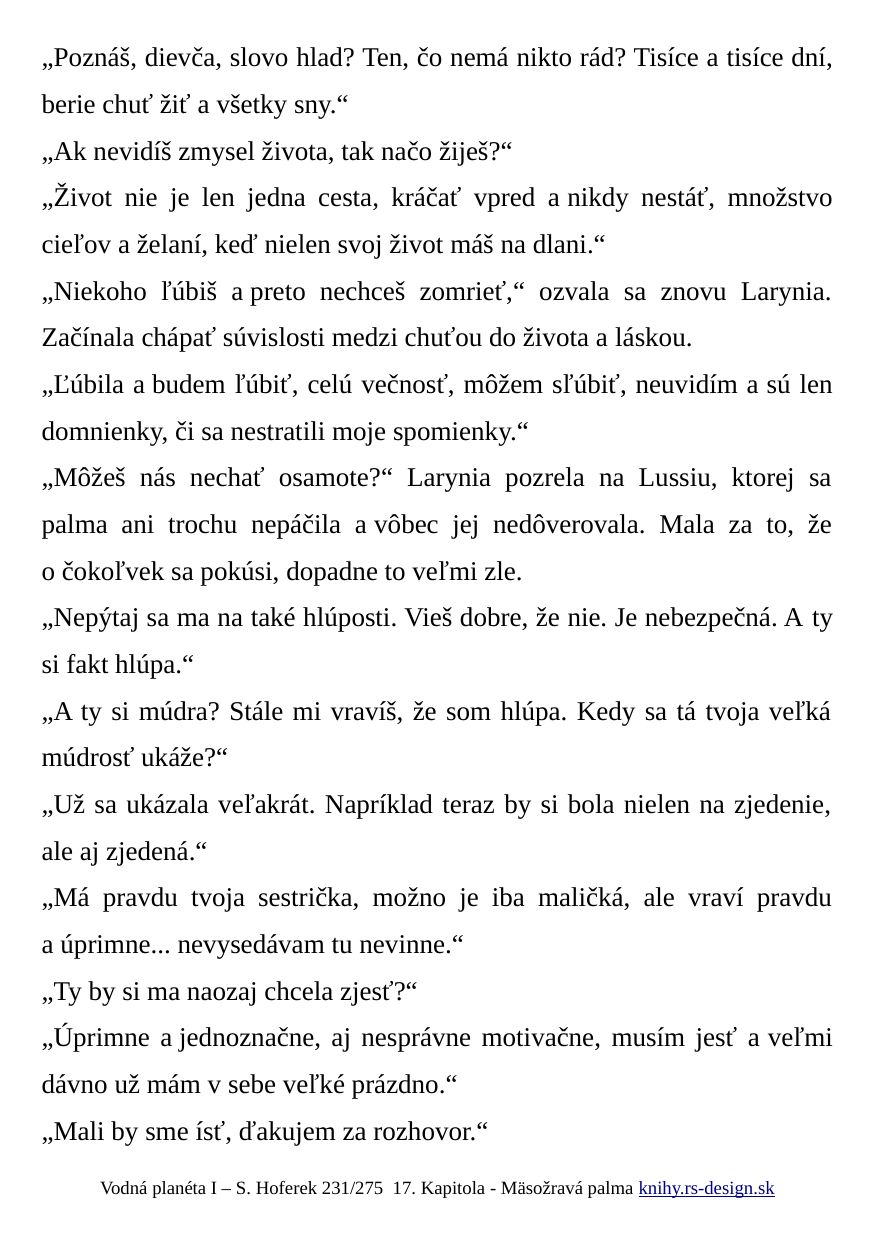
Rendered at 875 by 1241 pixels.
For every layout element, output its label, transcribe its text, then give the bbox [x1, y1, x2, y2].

text „Už sa ukázala veľakrát. Napríklad teraz by si bola nielen na zjedenie, ale aj zjedená.“ [41, 788, 833, 866]
text „Má pravdu tvoja sestrička, možno je iba maličká, ale vraví pravdu a úprimne... nevysedávam tu nevinne.“ [41, 881, 833, 959]
text „Život nie je len jedna cesta, kráčať vpred a nikdy nestáť, množstvo cieľov a želaní, keď nielen svoj život máš na dlani.“ [41, 181, 833, 259]
text „Úprimne a jednoznačne, aj nesprávne motivačne, musím jesť a veľmi dávno už mám v sebe veľké prázdno.“ [41, 1021, 833, 1099]
text „A ty si múdra? Stále mi vravíš, že som hlúpa. Kedy sa tá tvoja veľká múdrosť ukáže?“ [41, 695, 833, 772]
text „Môžeš nás nechať osamote?“ Larynia pozrela na Lussiu, ktorej sa palma ani trochu nepáčila a vôbec jej nedôverovala. Mala za to, že o čokoľvek sa pokúsi, dopadne to veľmi zle. [41, 461, 833, 586]
text „Poznáš, dievča, slovo hlad? Ten, čo nemá nikto rád? Tisíce a tisíce dní, berie chuť žiť a všetky sny.“ [41, 41, 833, 119]
text „Ľúbila a budem ľúbiť, celú večnosť, môžem sľúbiť, neuvidím a sú len domnienky, či sa nestratili moje spomienky.“ [41, 368, 833, 446]
text „Niekoho ľúbiš a preto nechceš zomrieť,“ ozvala sa znovu Larynia. Začínala chápať súvislosti medzi chuťou do života a láskou. [41, 275, 833, 352]
text „Nepýtaj sa ma na také hlúposti. Vieš dobre, že nie. Je nebezpečná. A ty si fakt hlúpa.“ [41, 601, 833, 679]
text „Ty by si ma naozaj chcela zjesť?“ [41, 975, 833, 1006]
text „Mali by sme ísť, ďakujem za rozhovor.“ [41, 1115, 833, 1146]
text „Ak nevidíš zmysel života, tak načo žiješ?“ [41, 135, 833, 166]
